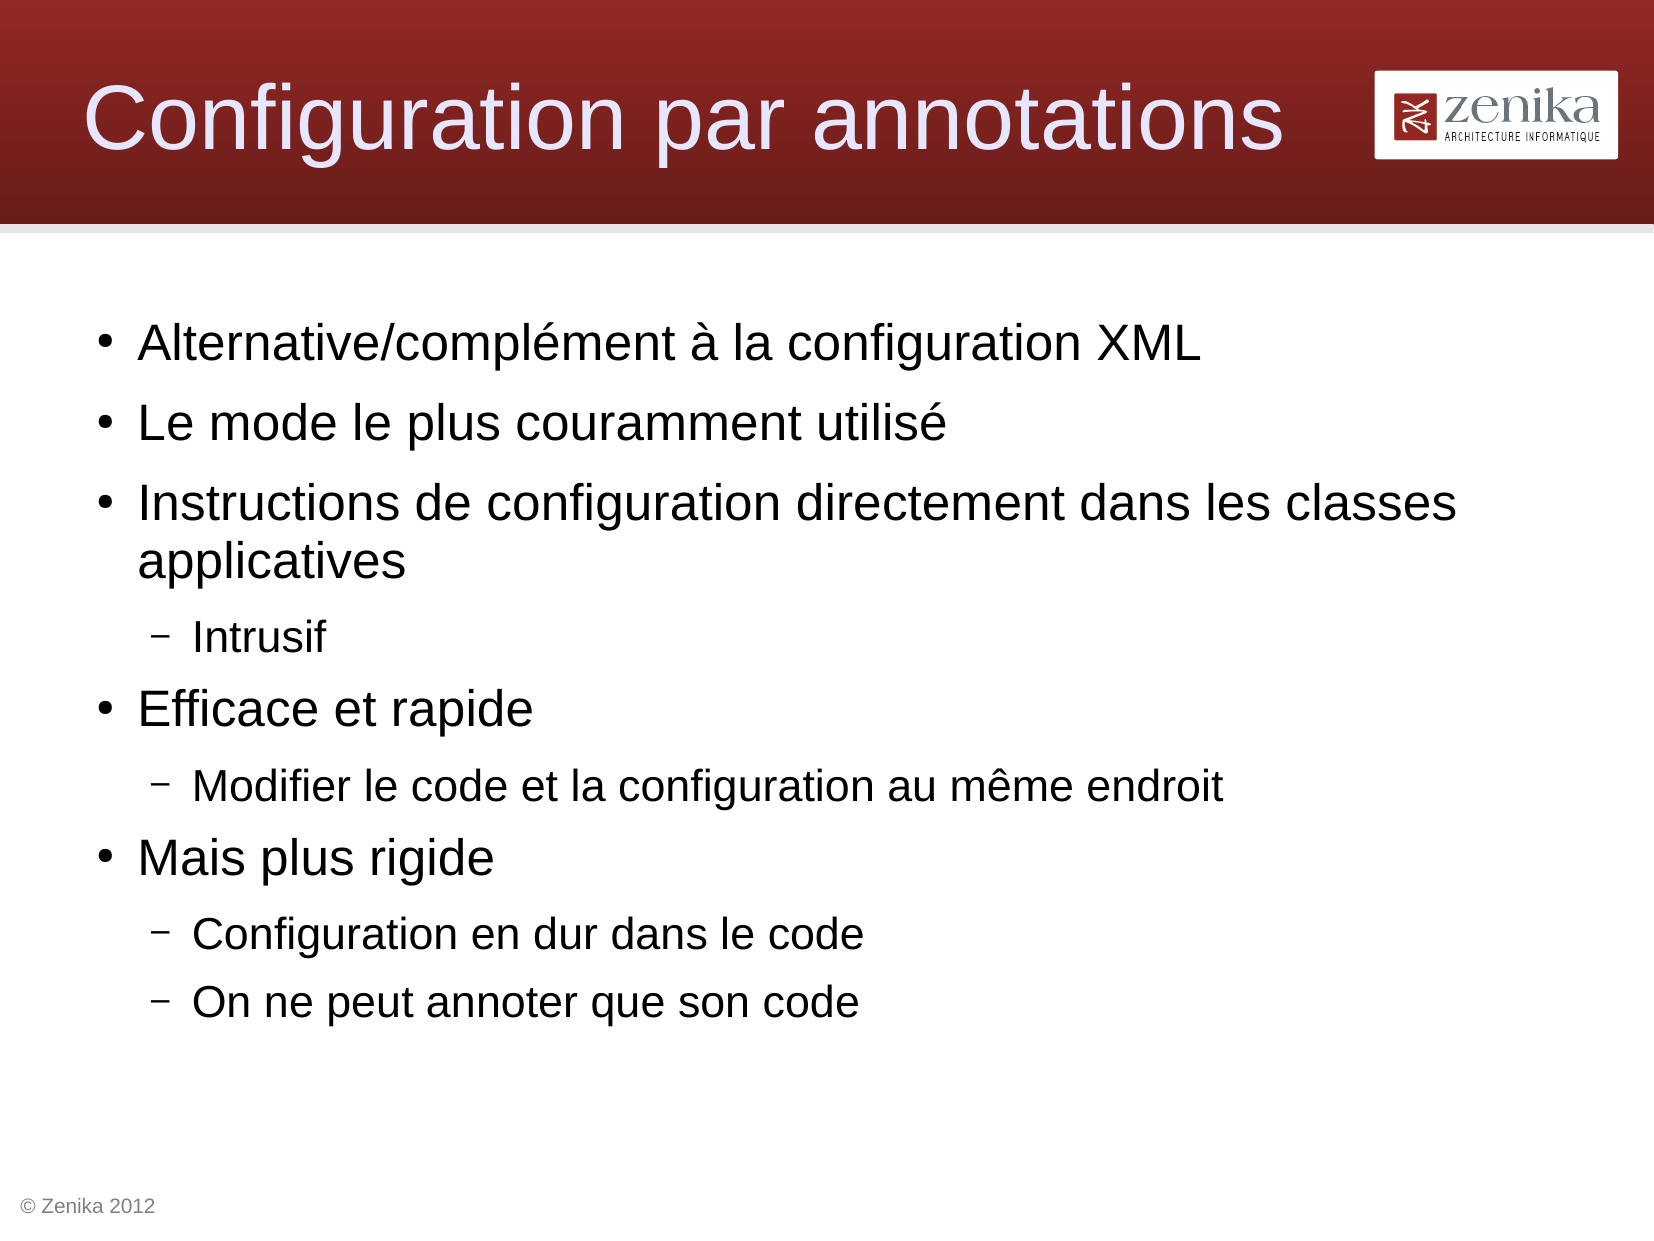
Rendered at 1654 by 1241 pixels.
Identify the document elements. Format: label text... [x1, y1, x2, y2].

picture [1571, 82, 1600, 149]
title Configuration par annotations [82, 13, 1571, 222]
list Alternative/complément à la configuration XML Le mode le plus couramment utilisé Instructions de configuration directement dans les classes applicatives Intrusif Efficace et rapide Modifier le code et la configuration au même endroit Mais plus rigide Configuration en dur dans le code On ne peut annoter que son code [82, 313, 1538, 1034]
